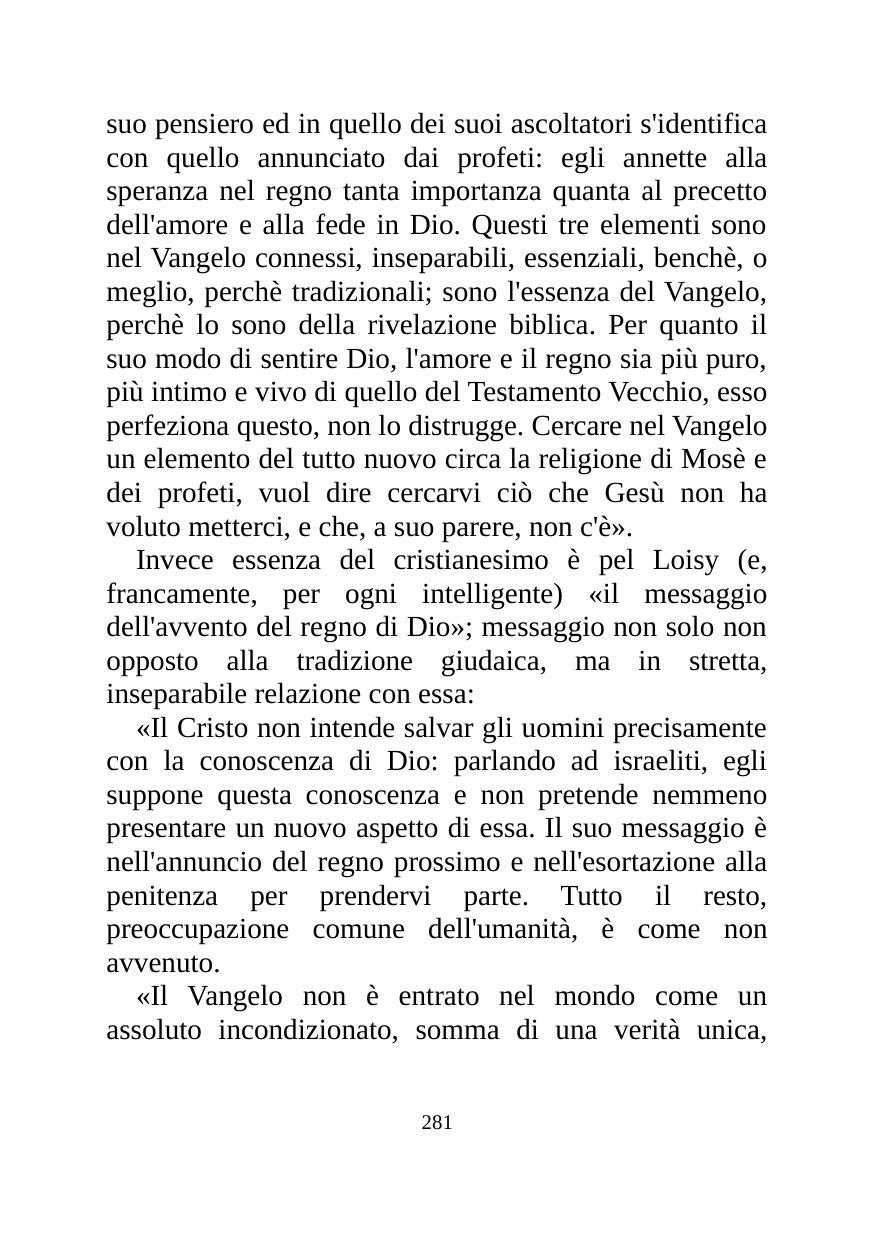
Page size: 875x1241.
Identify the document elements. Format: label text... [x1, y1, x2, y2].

text «Il Cristo non intende salvar gli uomini precisamente con la conoscenza di Dio: parlando ad israeliti, egli suppone questa conoscenza e non pretende nemmeno presentare un nuovo aspetto di essa. Il suo messaggio è nell'annuncio del regno prossimo e nell'esortazione alla penitenza per prendervi parte. Tutto il resto, preoccupazione comune dell'umanità, è come non avvenuto. [106, 710, 768, 978]
text Invece essenza del cristianesimo è pel Loisy (e, francamente, per ogni intelligente) «il messaggio dell'avvento del regno di Dio»; messaggio non solo non opposto alla tradizione giudaica, ma in stretta, inseparabile relazione con essa: [106, 542, 768, 710]
text «Il Vangelo non è entrato nel mondo come un assoluto incondizionato, somma di una verità unica, [106, 978, 768, 1045]
text suo pensiero ed in quello dei suoi ascoltatori s'identifica con quello annunciato dai profeti: egli annette alla speranza nel regno tanta importanza quanta al precetto dell'amore e alla fede in Dio. Questi tre elementi sono nel Vangelo connessi, inseparabili, essenziali, benchè, o meglio, perchè tradizionali; sono l'essenza del Vangelo, perchè lo sono della rivelazione biblica. Per quanto il suo modo di sentire Dio, l'amore e il regno sia più puro, più intimo e vivo di quello del Testamento Vecchio, esso perfeziona questo, non lo distrugge. Cercare nel Vangelo un elemento del tutto nuovo circa la religione di Mosè e dei profeti, vuol dire cercarvi ciò che Gesù non ha voluto metterci, e che, a suo parere, non c'è». [106, 106, 768, 542]
